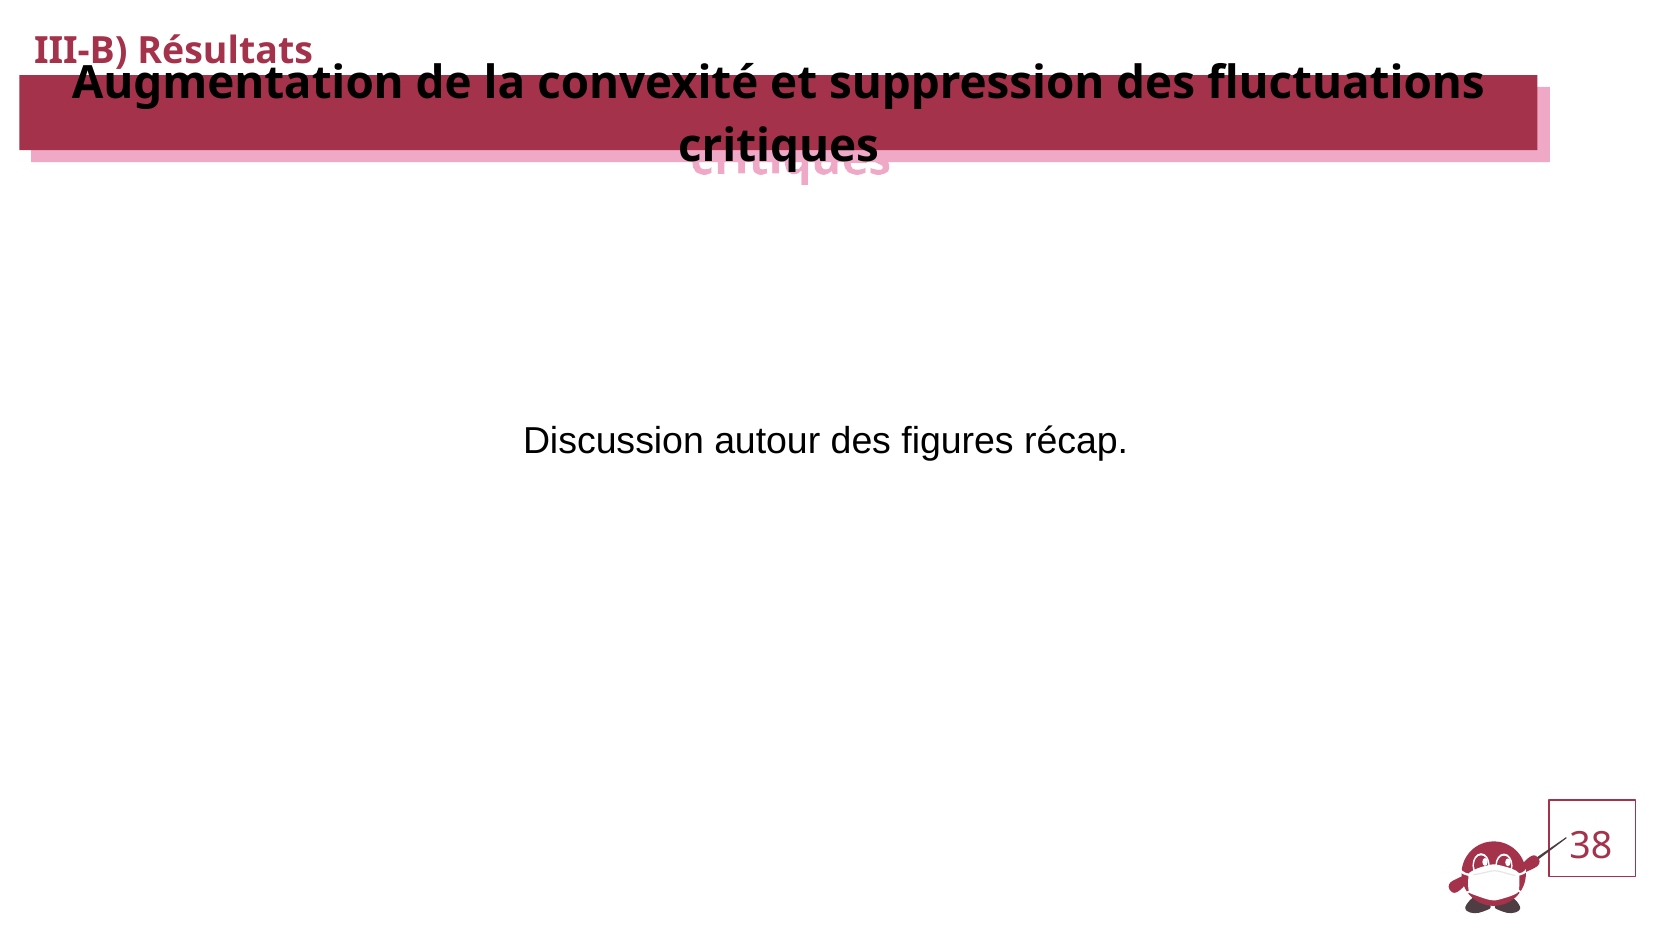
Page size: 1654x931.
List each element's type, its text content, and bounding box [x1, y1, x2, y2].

text_box [1492, 811, 1654, 887]
text_box Augmentation de la convexité et suppression des fluctuations critiques [19, 75, 1538, 151]
text_box Discussion autour des figures récap. [508, 412, 1163, 526]
picture [1448, 799, 1637, 914]
text_box III-B) Résultats [19, 16, 1238, 76]
